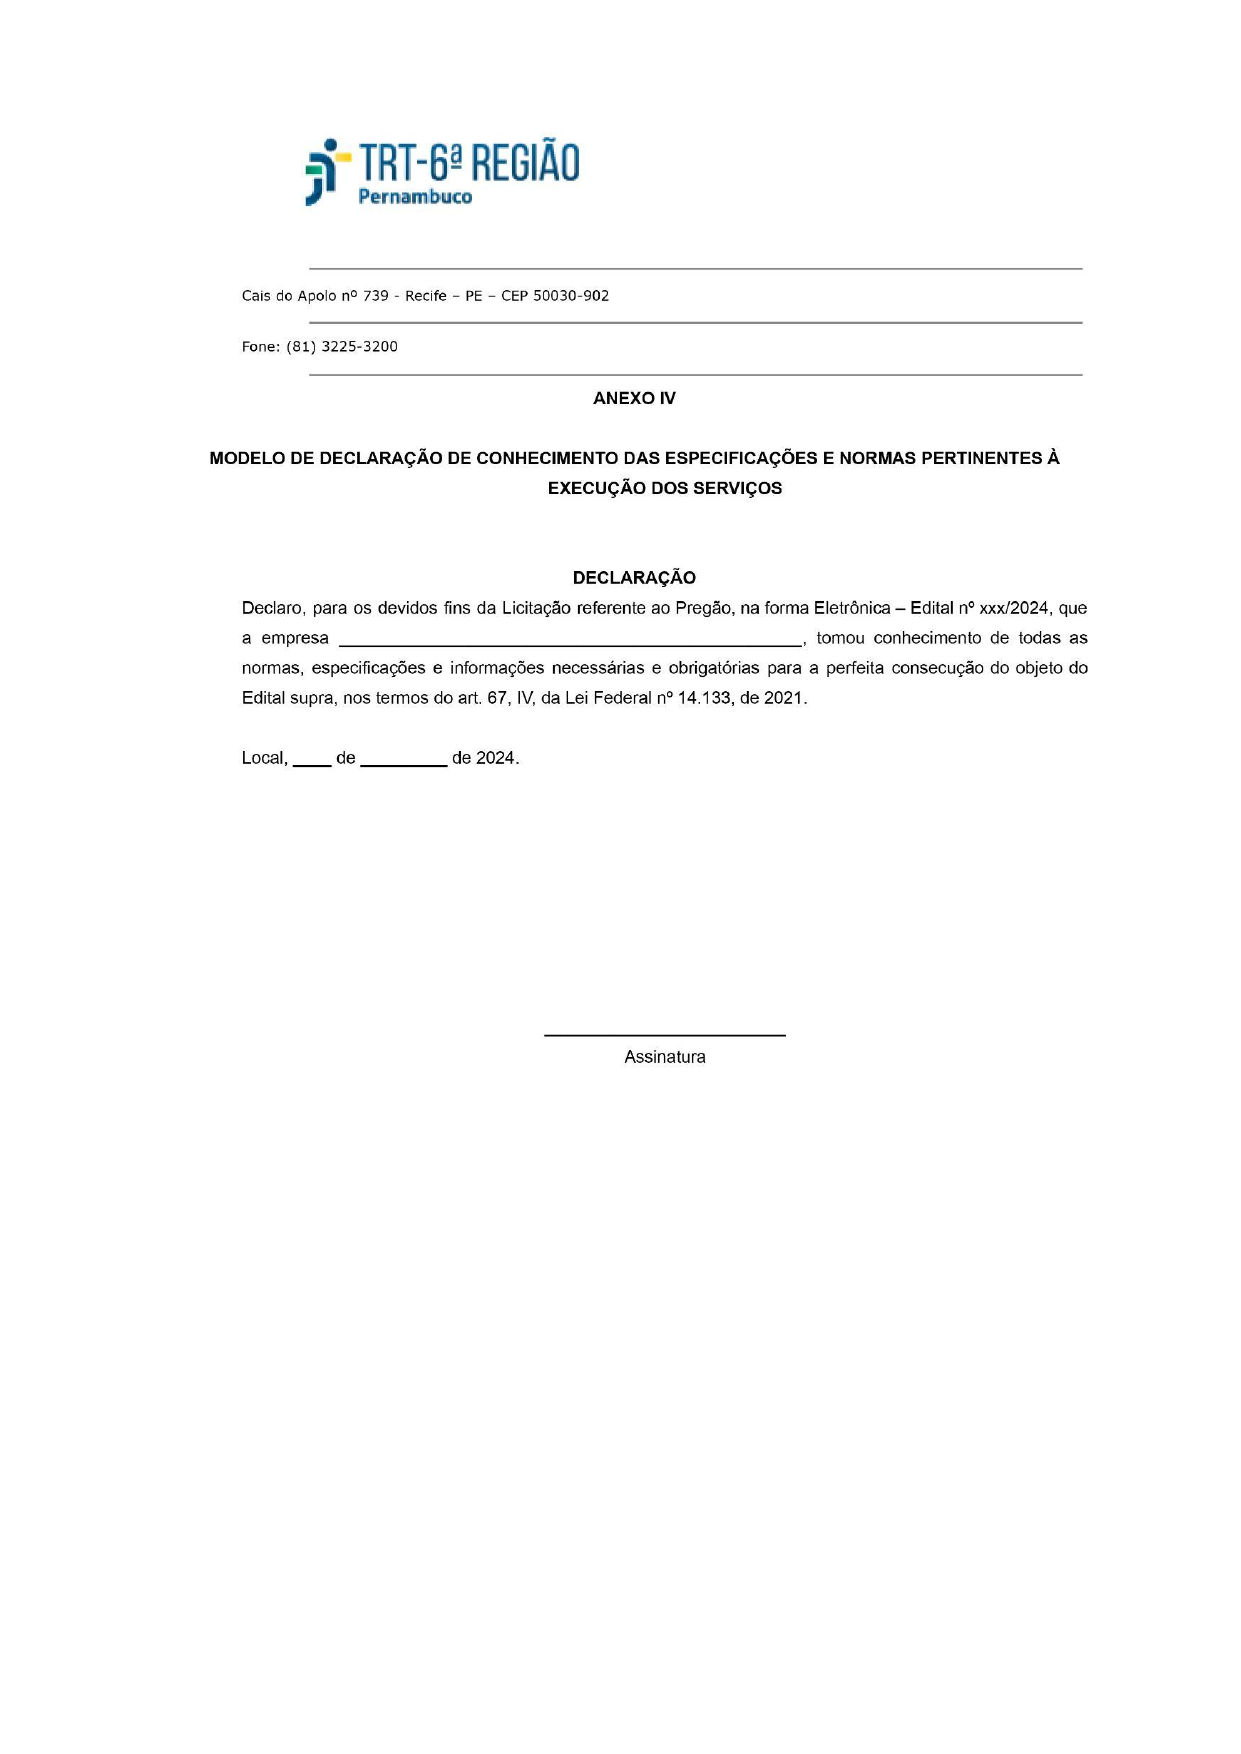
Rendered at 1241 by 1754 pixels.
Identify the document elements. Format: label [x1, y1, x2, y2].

picture [118, 63, 1152, 1524]
